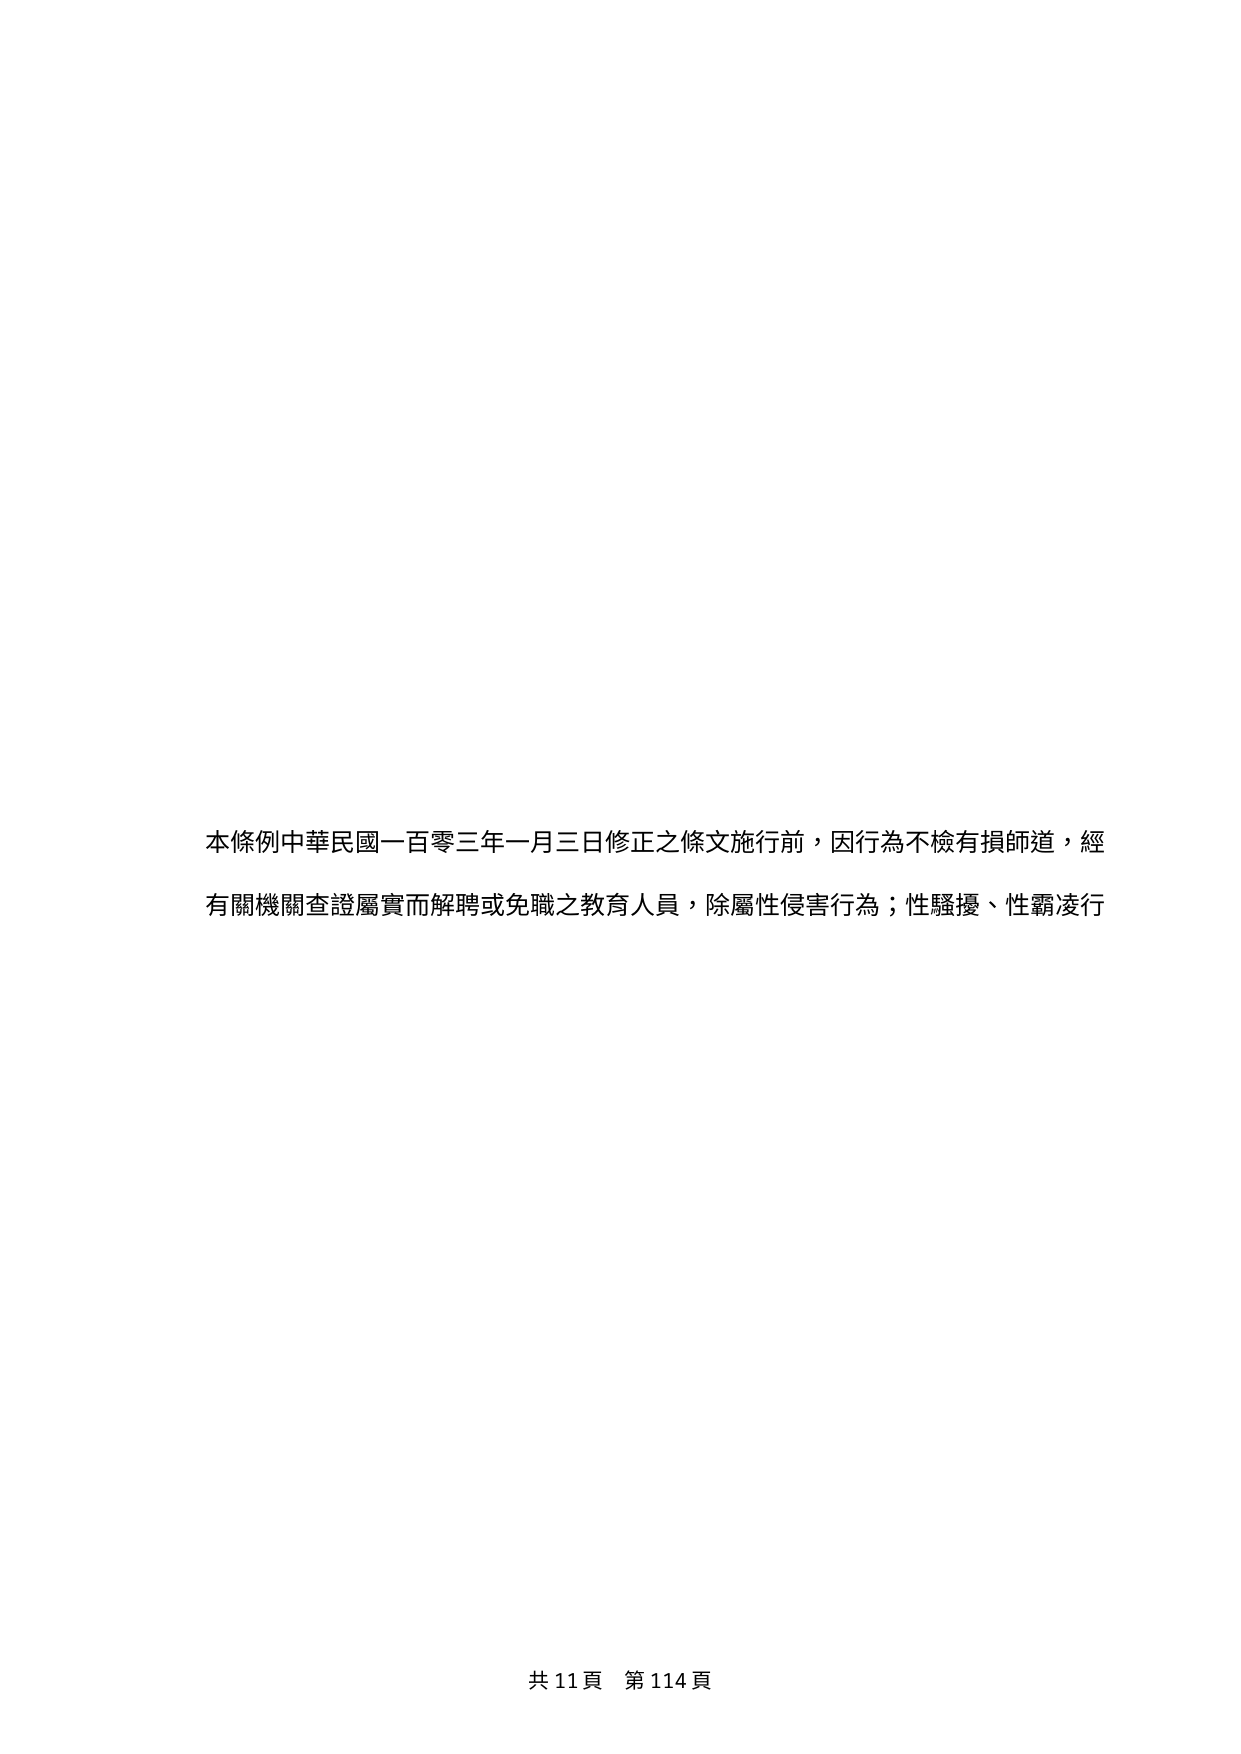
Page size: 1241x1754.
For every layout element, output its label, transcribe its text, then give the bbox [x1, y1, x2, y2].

text 本條例中華民國一百零三年一月三日修正之條文施行前，因行為不檢有損師道，經有關機關查證屬實而解聘或免職之教育人員，除屬性侵害行為；性騷擾、性霸凌行 [206, 799, 1122, 924]
